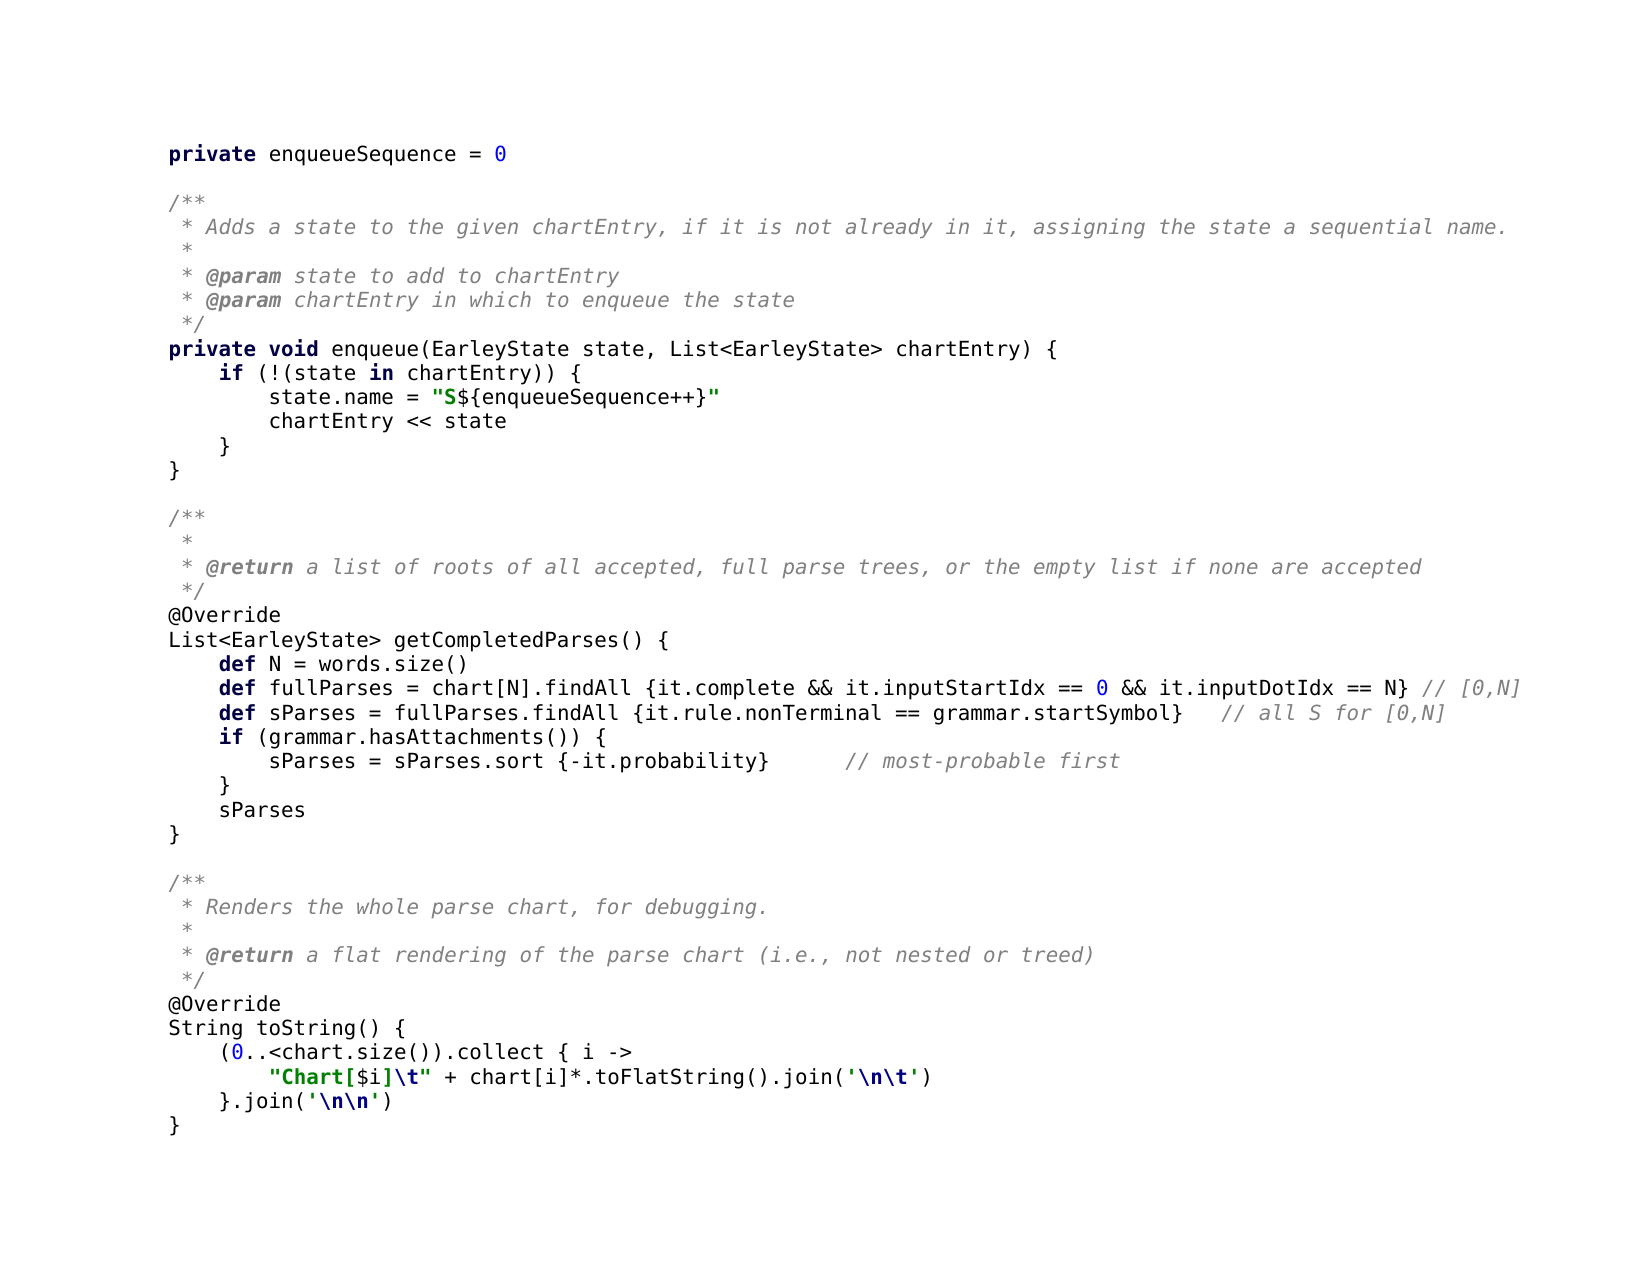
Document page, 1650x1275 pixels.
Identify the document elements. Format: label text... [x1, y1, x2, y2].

text * @param state to add to chartEntry [118, 264, 1532, 288]
text List<EarleyState> getCompletedParses() { [118, 628, 1532, 652]
text def N = words.size() [118, 652, 1532, 676]
text /** [118, 191, 1532, 215]
text */ [118, 579, 1532, 603]
text * [118, 919, 1532, 943]
text if (grammar.hasAttachments()) { [118, 725, 1532, 749]
text def sParses = fullParses.findAll {it.rule.nonTerminal == grammar.startSymbol} // all S for [0,N] [118, 701, 1532, 725]
text } [118, 1113, 1532, 1137]
text (0..<chart.size()).collect { i -> [118, 1040, 1532, 1065]
text * @param chartEntry in which to enqueue the state [118, 288, 1532, 312]
text if (!(state in chartEntry)) { [118, 361, 1532, 385]
text } [118, 434, 1532, 458]
text * Renders the whole parse chart, for debugging. [118, 895, 1532, 919]
text state.name = "S${enqueueSequence++}" [118, 385, 1532, 409]
text /** [118, 871, 1532, 895]
text } [118, 773, 1532, 798]
text * [118, 531, 1532, 555]
text @Override [118, 603, 1532, 628]
text * @return a list of roots of all accepted, full parse trees, or the empty list if none are accepted [118, 555, 1532, 579]
text */ [118, 312, 1532, 337]
text private enqueueSequence = 0 [118, 142, 1532, 167]
text @Override [118, 992, 1532, 1016]
text } [118, 822, 1532, 846]
text * Adds a state to the given chartEntry, if it is not already in it, assigning the state a sequential name. [118, 215, 1532, 239]
text }.join('\n\n') [118, 1089, 1532, 1113]
text private void enqueue(EarleyState state, List<EarleyState> chartEntry) { [118, 337, 1532, 361]
text def fullParses = chart[N].findAll {it.complete && it.inputStartIdx == 0 && it.inputDotIdx == N} // [0,N] [118, 676, 1532, 701]
text */ [118, 968, 1532, 992]
text sParses = sParses.sort {-it.probability} // most-probable first [118, 749, 1532, 773]
text chartEntry << state [118, 409, 1532, 434]
text /** [118, 506, 1532, 531]
text * [118, 239, 1532, 264]
text } [118, 458, 1532, 482]
text sParses [118, 798, 1532, 822]
text * @return a flat rendering of the parse chart (i.e., not nested or treed) [118, 943, 1532, 968]
text "Chart[$i]\t" + chart[i]*.toFlatString().join('\n\t') [118, 1065, 1532, 1089]
text String toString() { [118, 1016, 1532, 1040]
